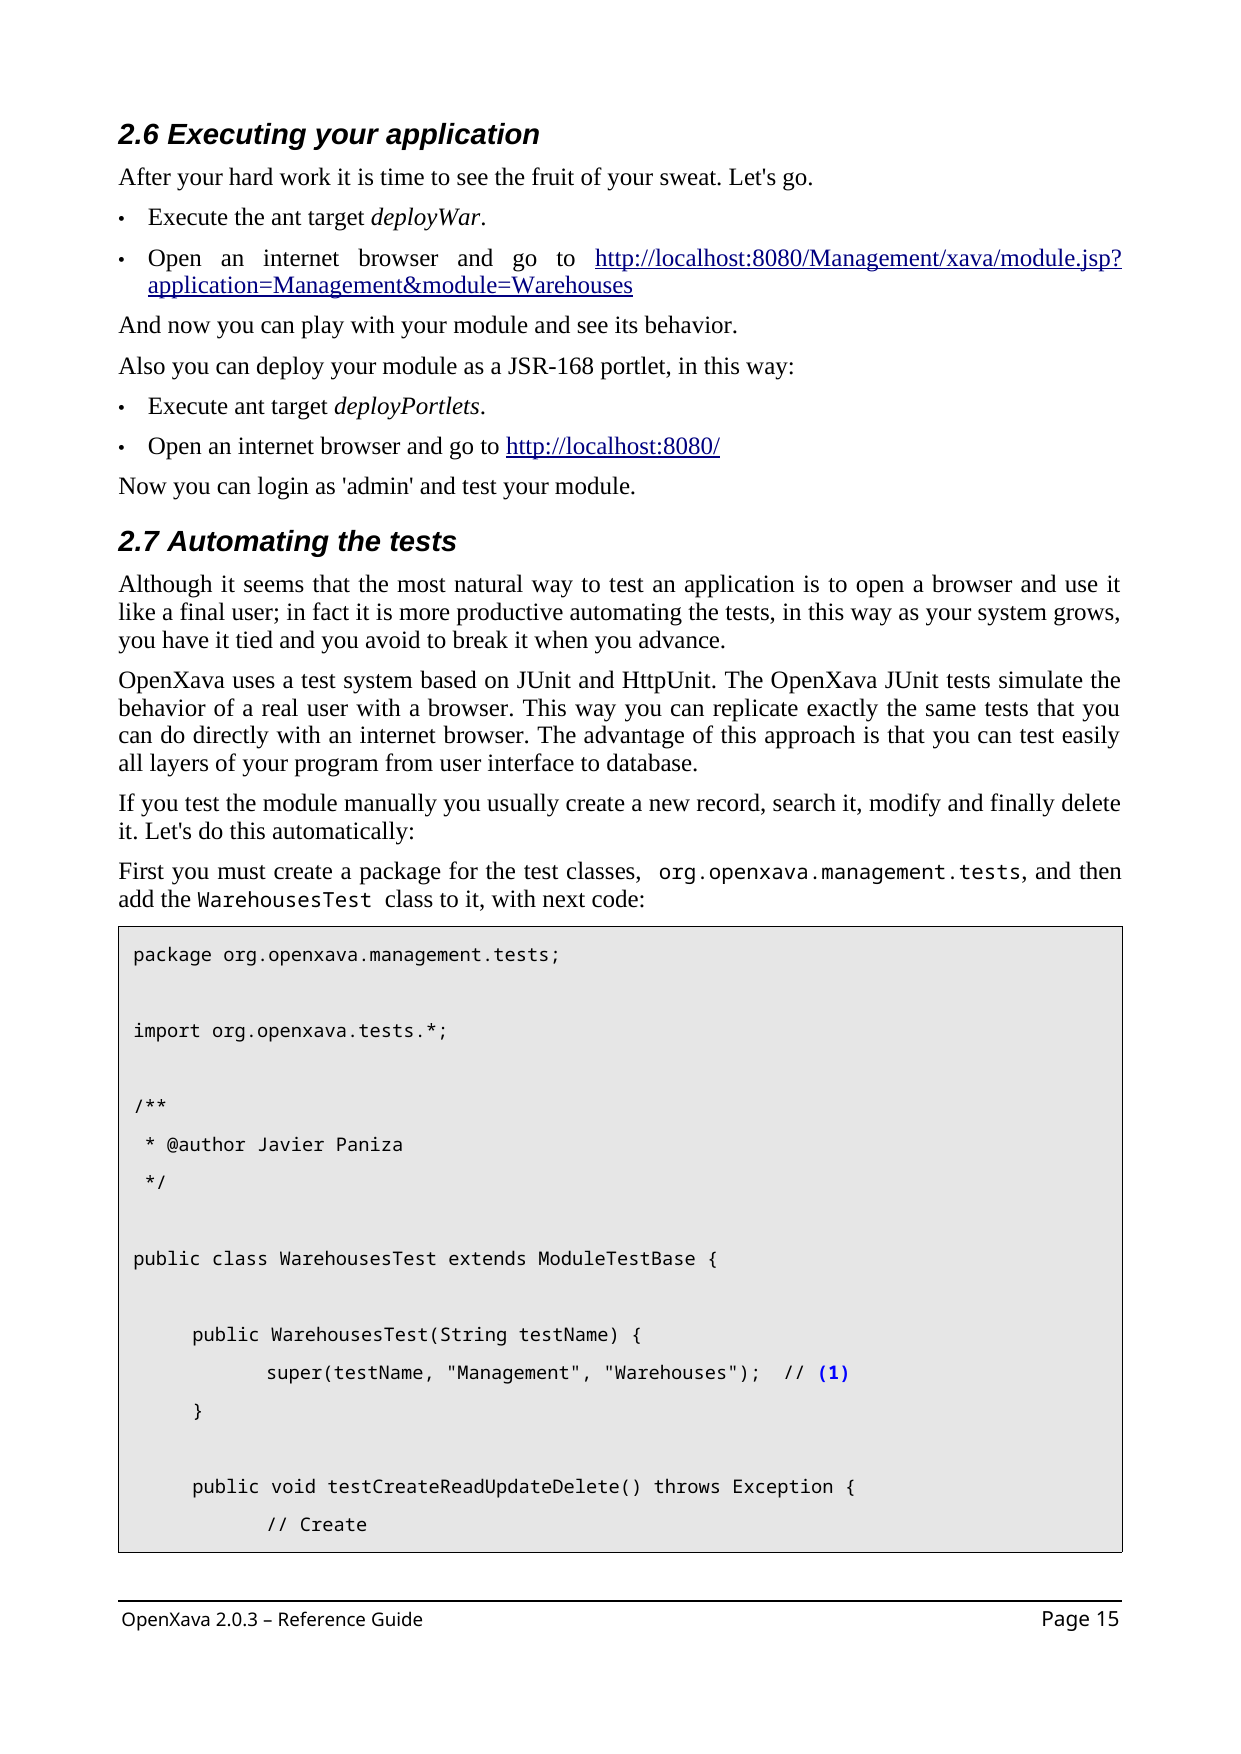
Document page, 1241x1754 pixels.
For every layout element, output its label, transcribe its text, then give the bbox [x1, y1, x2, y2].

text * @author Javier Paniza [119, 1116, 1122, 1154]
list Execute ant target deployPortlets. [118, 392, 1122, 420]
text } [119, 1382, 1122, 1421]
text OpenXava uses a test system based on JUnit and HttpUnit. The OpenXava JUnit tests simulate the behavior of a real user with a browser. This way you can replicate exactly the same tests that you can do directly with an internet browser. The advantage of this approach is that you can test easily all layers of your program from user interface to database. [118, 666, 1122, 777]
subtitle Automating the tests [118, 525, 1122, 558]
list Execute the ant target deployWar. [118, 203, 1122, 231]
text public WarehousesTest(String testName) { [119, 1306, 1122, 1344]
text Although it seems that the most natural way to test an application is to open a browser and use it like a final user; in fact it is more productive automating the tests, in this way as your system grows, you have it tied and you avoid to break it when you advance. [118, 570, 1122, 653]
subtitle Executing your application [118, 118, 1122, 151]
text Now you can login as 'admin' and test your module. [118, 472, 1122, 500]
text After your hard work it is time to see the fruit of your sweat. Let's go. [118, 163, 1122, 191]
text First you must create a package for the test classes, org.openxava.management.tests, and then add the WarehousesTest class to it, with next code: [118, 857, 1122, 914]
text // Create [119, 1497, 1122, 1552]
text public void testCreateReadUpdateDelete() throws Exception { [119, 1458, 1122, 1497]
text */ [119, 1154, 1122, 1192]
text If you test the module manually you usually create a new record, search it, modify and finally delete it. Let's do this automatically: [118, 789, 1122, 845]
text import org.openxava.tests.*; [119, 1002, 1122, 1040]
text /** [119, 1078, 1122, 1116]
text public class WarehousesTest extends ModuleTestBase { [119, 1230, 1122, 1268]
text super(testName, "Management", "Warehouses"); // (1) [119, 1344, 1122, 1382]
text Also you can deploy your module as a JSR-168 portlet, in this way: [118, 352, 1122, 379]
text package org.openxava.management.tests; [119, 927, 1122, 964]
text And now you can play with your module and see its behavior. [118, 312, 1122, 339]
list Open an internet browser and go to http://localhost:8080/Management/xava/module.jsp?application=Management&module=Warehouses [118, 244, 1122, 299]
list Open an internet browser and go to http://localhost:8080/ [118, 432, 1122, 460]
